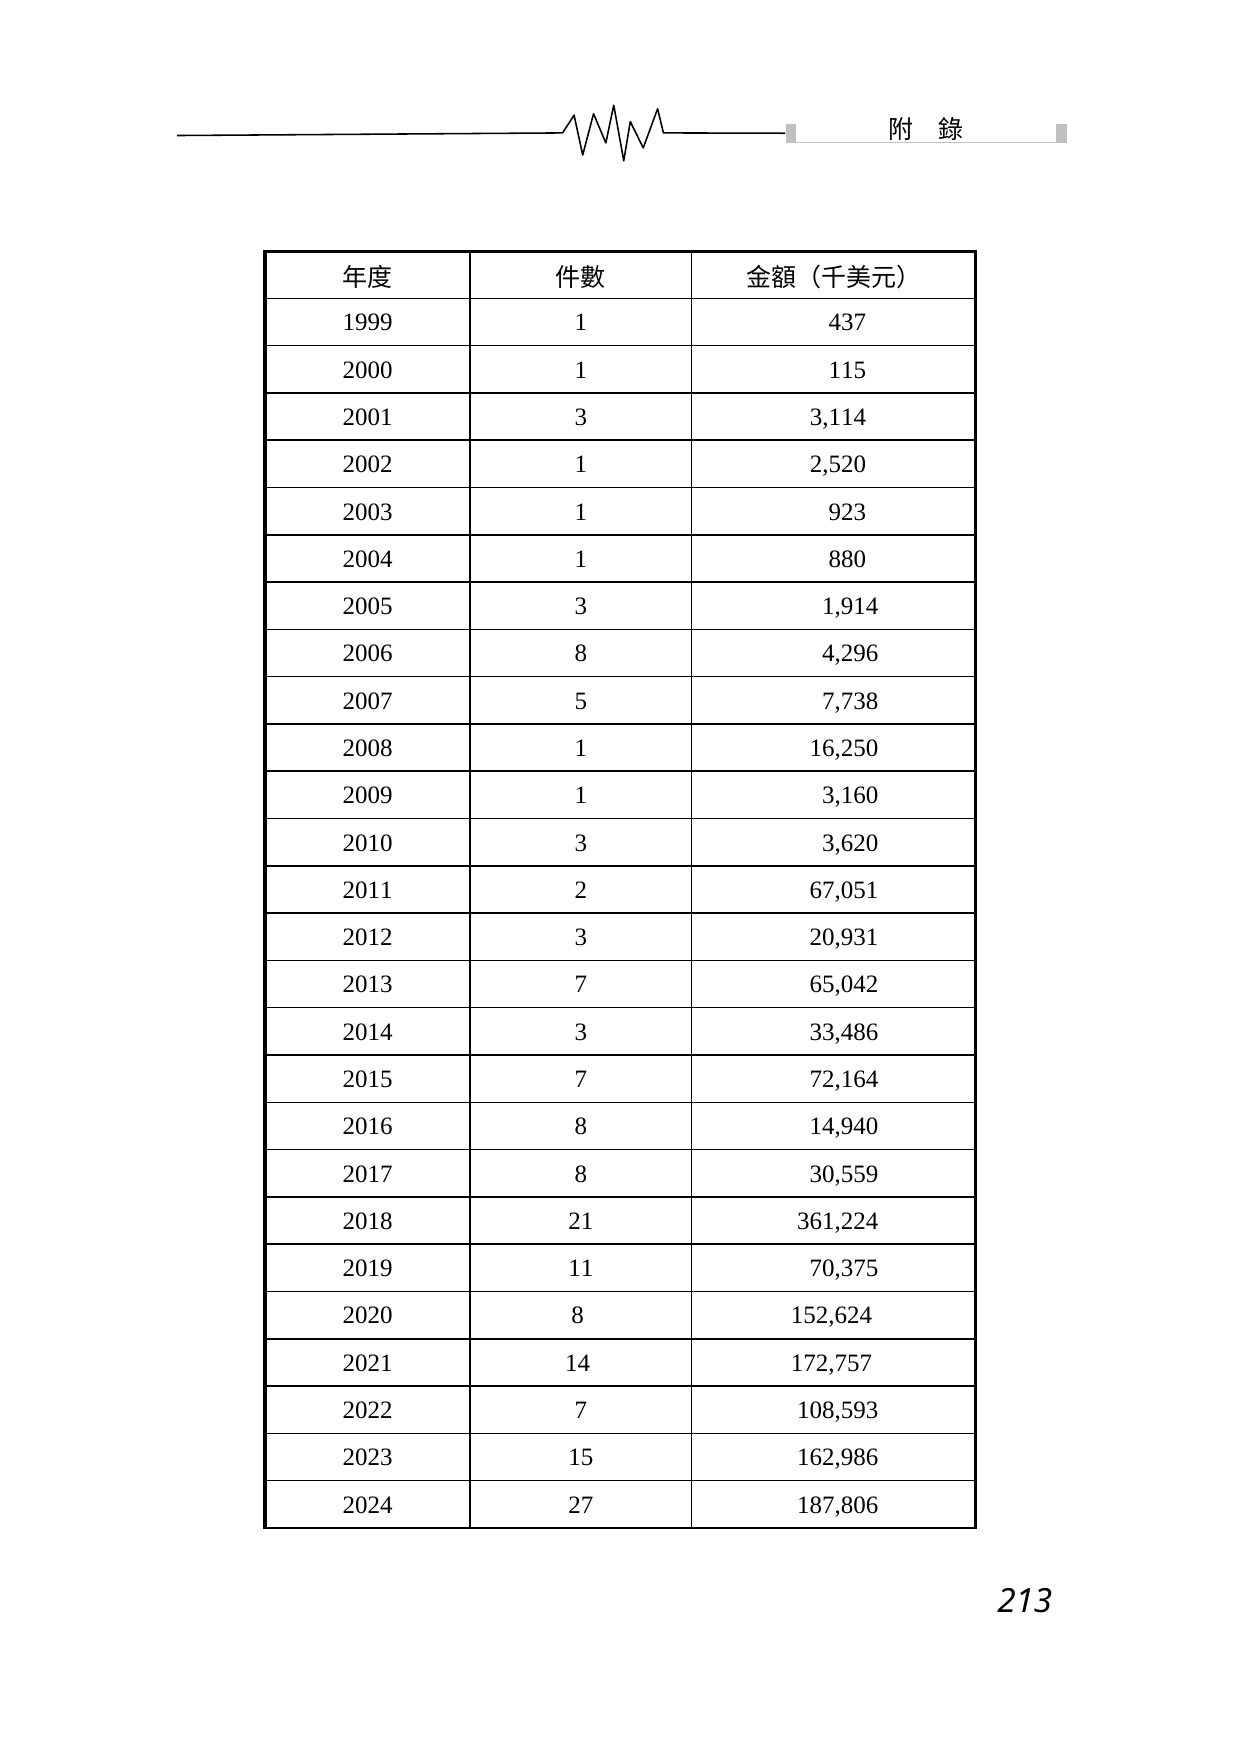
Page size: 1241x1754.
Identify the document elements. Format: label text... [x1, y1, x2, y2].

table_cell 7 [471, 1387, 691, 1432]
table_header 年度 [267, 253, 469, 297]
table_cell 1 [471, 772, 691, 818]
table_cell 8 [471, 630, 691, 676]
table_cell 3,160 [692, 772, 974, 818]
table_cell 16,250 [692, 725, 974, 770]
table_cell 3,620 [692, 819, 974, 865]
table_cell 1 [471, 725, 691, 770]
table_cell 880 [692, 536, 974, 581]
table_cell 2010 [267, 819, 469, 865]
table_cell 15 [471, 1434, 691, 1480]
table_cell 2006 [267, 630, 469, 676]
table_header 金額（千美元） [692, 253, 974, 297]
table_cell 3 [471, 819, 691, 865]
table_cell 2008 [267, 725, 469, 770]
table_cell 2016 [267, 1103, 469, 1149]
table_cell 2021 [267, 1340, 469, 1385]
table_cell 65,042 [692, 961, 974, 1007]
table_cell 3 [471, 1008, 691, 1054]
table_cell 3,114 [692, 394, 974, 439]
table_cell 2002 [267, 441, 469, 487]
table_cell 2024 [267, 1481, 469, 1527]
table_cell 4,296 [692, 630, 974, 676]
table_cell 14,940 [692, 1103, 974, 1149]
table_cell 1 [471, 536, 691, 581]
table_cell 70,375 [692, 1245, 974, 1291]
table_cell 7,738 [692, 677, 974, 723]
table_cell 1,914 [692, 583, 974, 628]
table_cell 172,757 [692, 1340, 974, 1385]
table_cell 2005 [267, 583, 469, 628]
table_cell 2014 [267, 1008, 469, 1054]
table_cell 2018 [267, 1198, 469, 1243]
table_cell 152,624 [692, 1292, 974, 1338]
table_cell 2011 [267, 867, 469, 912]
table_cell 2004 [267, 536, 469, 581]
table_cell 21 [471, 1198, 691, 1243]
table_cell 8 [471, 1292, 691, 1338]
table_cell 67,051 [692, 867, 974, 912]
table_cell 7 [471, 961, 691, 1007]
table_cell 437 [692, 299, 974, 345]
table_cell 3 [471, 583, 691, 628]
table_cell 8 [471, 1150, 691, 1196]
table_cell 361,224 [692, 1198, 974, 1243]
table_cell 3 [471, 394, 691, 439]
table_cell 2019 [267, 1245, 469, 1291]
table_cell 20,931 [692, 914, 974, 959]
table_cell 2001 [267, 394, 469, 439]
table_cell 11 [471, 1245, 691, 1291]
table_cell 33,486 [692, 1008, 974, 1054]
table_cell 2 [471, 867, 691, 912]
table_header 件數 [471, 253, 691, 297]
table_cell 2023 [267, 1434, 469, 1480]
table_cell 1 [471, 441, 691, 487]
table_cell 2012 [267, 914, 469, 959]
table_cell 72,164 [692, 1056, 974, 1101]
table_cell 2007 [267, 677, 469, 723]
table_cell 1 [471, 346, 691, 392]
table_cell 2015 [267, 1056, 469, 1101]
table_cell 923 [692, 488, 974, 534]
table_cell 27 [471, 1481, 691, 1527]
table_cell 2017 [267, 1150, 469, 1196]
table_cell 1 [471, 299, 691, 345]
table_cell 2009 [267, 772, 469, 818]
table_cell 5 [471, 677, 691, 723]
table_cell 2013 [267, 961, 469, 1007]
table_cell 187,806 [692, 1481, 974, 1527]
table_cell 115 [692, 346, 974, 392]
table_cell 1 [471, 488, 691, 534]
table_cell 162,986 [692, 1434, 974, 1480]
table_cell 2,520 [692, 441, 974, 487]
table_cell 14 [471, 1340, 691, 1385]
table_cell 3 [471, 914, 691, 959]
table_cell 2020 [267, 1292, 469, 1338]
table_cell 2022 [267, 1387, 469, 1432]
table_cell 30,559 [692, 1150, 974, 1196]
table_cell 1999 [267, 299, 469, 345]
table_cell 8 [471, 1103, 691, 1149]
table_cell 108,593 [692, 1387, 974, 1432]
table_cell 2003 [267, 488, 469, 534]
table_cell 2000 [267, 346, 469, 392]
table_cell 7 [471, 1056, 691, 1101]
